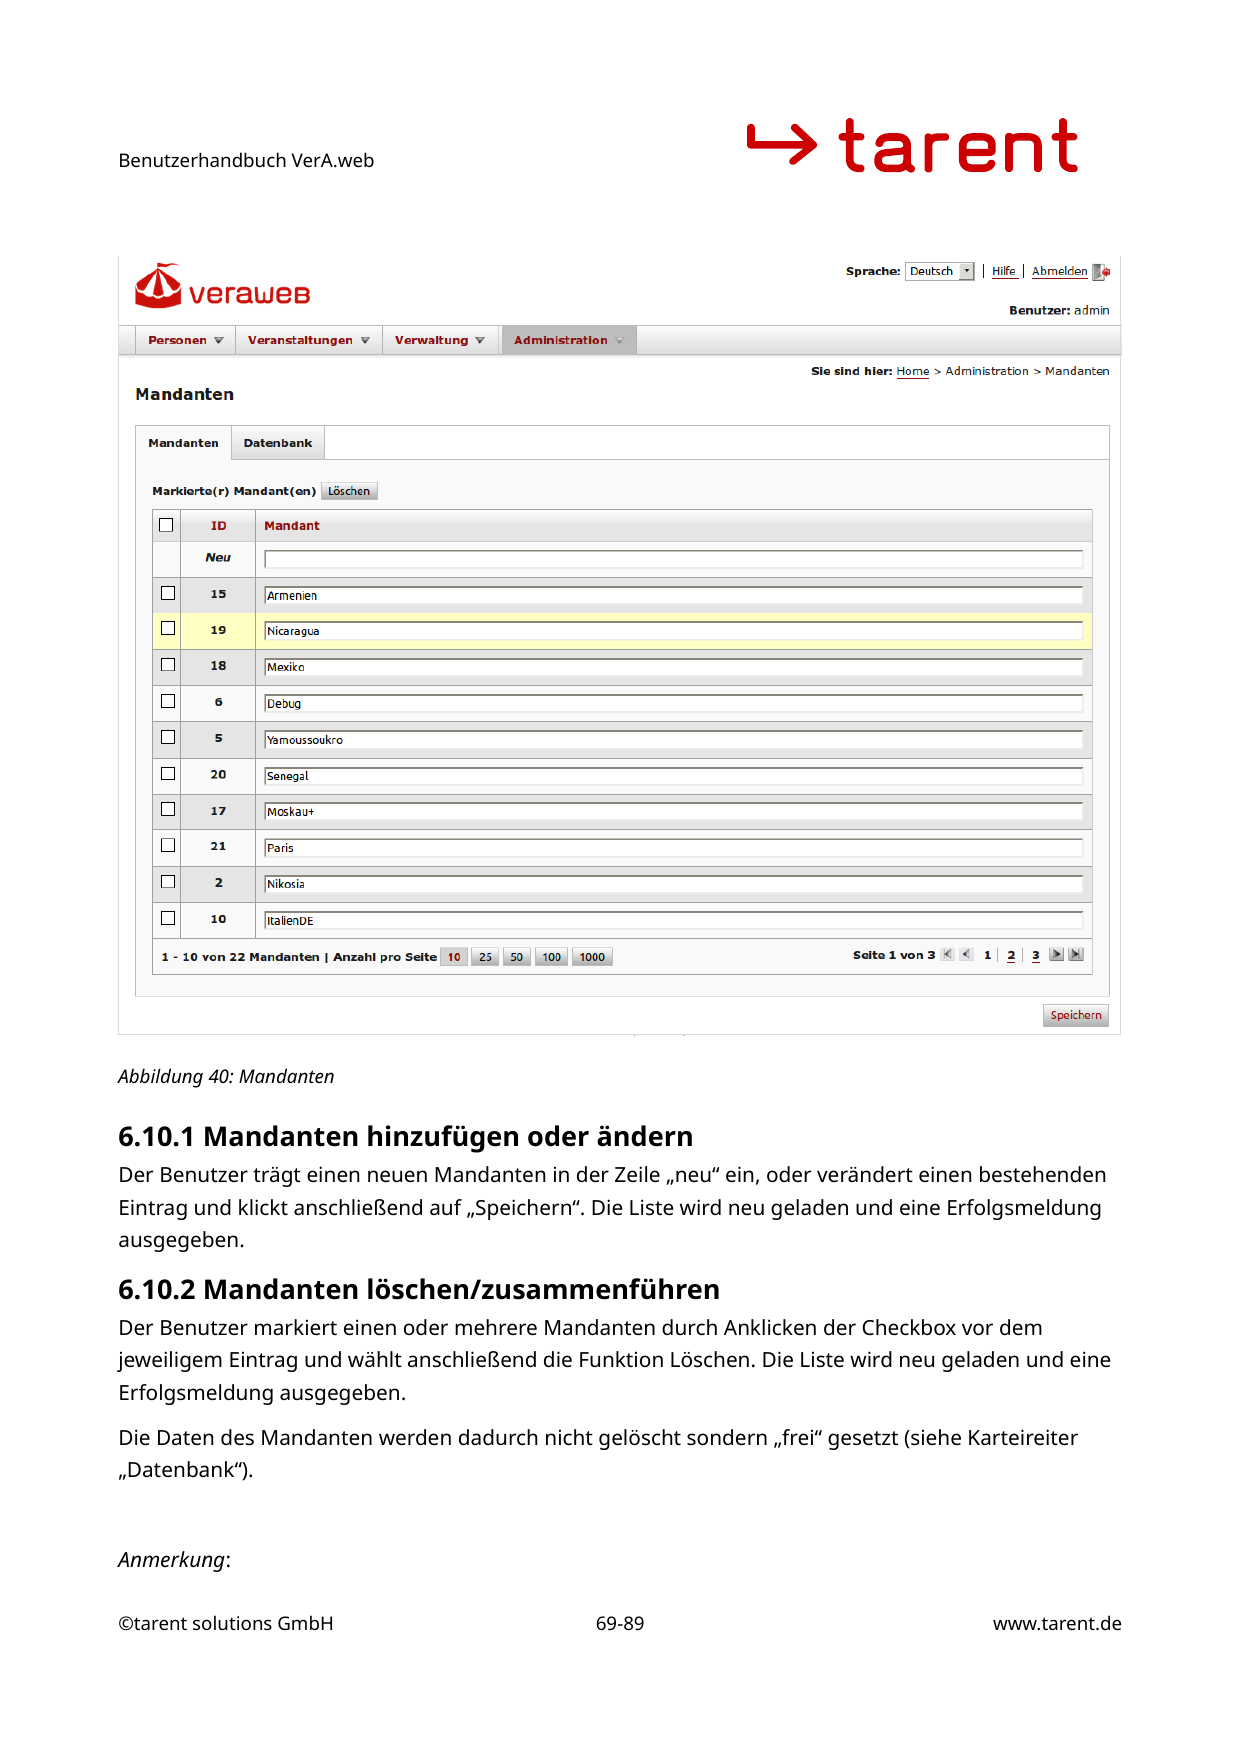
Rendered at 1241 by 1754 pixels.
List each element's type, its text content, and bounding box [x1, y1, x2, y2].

text Der Benutzer trägt einen neuen Mandanten in der Zeile „neu“ ein, oder verändert einen bestehenden Eintrag und klickt anschließend auf „Speichern“. Die Liste wird neu geladen und eine Erfolgsmeldung ausgegeben. [118, 1160, 1122, 1254]
picture [118, 256, 1122, 1036]
text Die Daten des Mandanten werden dadurch nicht gelöscht sondern „frei“ gesetzt (siehe Karteireiter „Datenbank“). [118, 1423, 1122, 1484]
subtitle [118, 232, 1122, 256]
text Der Benutzer markiert einen oder mehrere Mandanten durch Anklicken der Checkbox vor dem jeweiligem Eintrag und wählt anschließend die Funktion Löschen. Die Liste wird neu geladen und eine Erfolgsmeldung ausgegeben. [118, 1313, 1122, 1406]
text Abbildung 40: Mandanten [118, 1036, 1122, 1089]
subtitle Mandanten löschen/zusammenführen [118, 1270, 1122, 1307]
text Anmerkung: [118, 1546, 1122, 1574]
subtitle Mandanten hinzufügen oder ändern [118, 1089, 1122, 1155]
